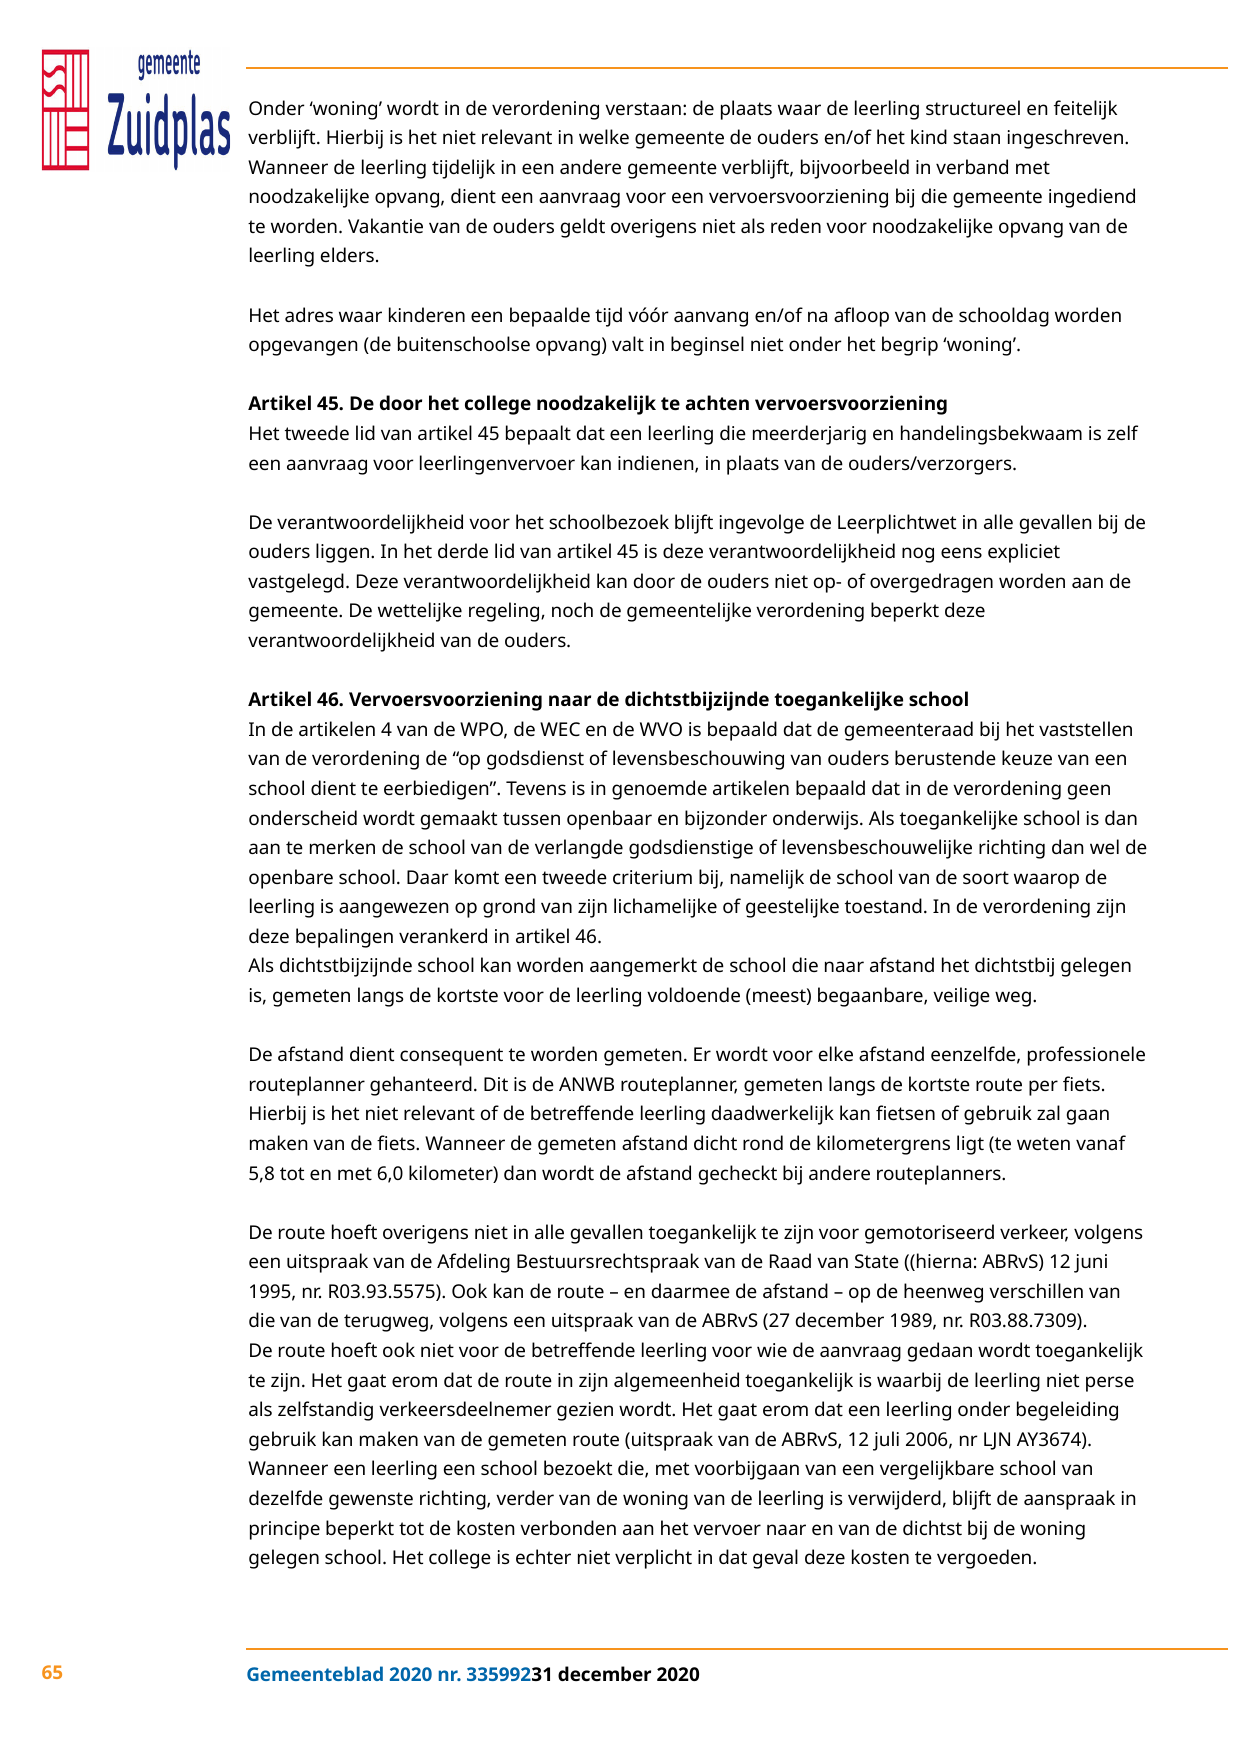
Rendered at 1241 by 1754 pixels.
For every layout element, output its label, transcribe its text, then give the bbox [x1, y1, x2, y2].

text Het adres waar kinderen een bepaalde tijd vóór aanvang en/of na afloop van de schooldag worden opgevangen (de buitenschoolse opvang) valt in beginsel niet onder het begrip ‘woning’. [248, 302, 1152, 357]
text De route hoeft overigens niet in alle gevallen toegankelijk te zijn voor gemotoriseerd verkeer, volgens een uitspraak van de Afdeling Bestuursrechtspraak van de Raad van State ((hierna: ABRvS) 12 juni 1995, nr. R03.93.5575). Ook kan de route – en daarmee de afstand – op de heenweg verschillen van die van de terugweg, volgens een uitspraak van de ABRvS (27 december 1989, nr. R03.88.7309). [248, 1219, 1152, 1333]
text De route hoeft ook niet voor de betreffende leerling voor wie de aanvraag gedaan wordt toegankelijk te zijn. Het gaat erom dat de route in zijn algemeenheid toegankelijk is waarbij de leerling niet perse als zelfstandig verkeersdeelnemer gezien wordt. Het gaat erom dat een leerling onder begeleiding gebruik kan maken van de gemeten route (uitspraak van de ABRvS, 12 juli 2006, nr LJN AY3674). [248, 1337, 1152, 1452]
text Artikel 45. De door het college noodzakelijk te achten vervoersvoorziening [248, 391, 1152, 416]
text Wanneer de leerling tijdelijk in een andere gemeente verblijft, bijvoorbeeld in verband met noodzakelijke opvang, dient een aanvraag voor een vervoersvoorziening bij die gemeente ingediend te worden. Vakantie van de ouders geldt overigens niet als reden voor noodzakelijke opvang van de leerling elders. [248, 154, 1152, 268]
text Als dichtstbijzijnde school kan worden aangemerkt de school die naar afstand het dichtstbij gelegen is, gemeten langs de kortste voor de leerling voldoende (meest) begaanbare, veilige weg. [248, 953, 1152, 1008]
text Het tweede lid van artikel 45 bepaalt dat een leerling die meerderjarig en handelingsbekwaam is zelf een aanvraag voor leerlingenvervoer kan indienen, in plaats van de ouders/verzorgers. [248, 420, 1152, 476]
text Artikel 46. Vervoersvoorziening naar de dichtstbijzijnde toegankelijke school [248, 686, 1152, 712]
picture [41, 47, 231, 172]
text De afstand dient consequent te worden gemeten. Er wordt voor elke afstand eenzelfde, professionele routeplanner gehanteerd. Dit is de ANWB routeplanner, gemeten langs de kortste route per fiets. Hierbij is het niet relevant of de betreffende leerling daadwerkelijk kan fietsen of gebruik zal gaan maken van de fiets. Wanneer de gemeten afstand dicht rond de kilometergrens ligt (te weten vanaf 5,8 tot en met 6,0 kilometer) dan wordt de afstand gecheckt bij andere routeplanners. [248, 1041, 1152, 1186]
text Onder ‘woning’ wordt in de verordening verstaan: de plaats waar de leerling structureel en feitelijk verblijft. Hierbij is het niet relevant in welke gemeente de ouders en/of het kind staan ingeschreven. [248, 95, 1152, 150]
text De verantwoordelijkheid voor het schoolbezoek blijft ingevolge de Leerplichtwet in alle gevallen bij de ouders liggen. In het derde lid van artikel 45 is deze verantwoordelijkheid nog eens expliciet vastgelegd. Deze verantwoordelijkheid kan door de ouders niet op- of overgedragen worden aan de gemeente. De wettelijke regeling, noch de gemeentelijke verordening beperkt deze verantwoordelijkheid van de ouders. [248, 509, 1152, 653]
text In de artikelen 4 van de WPO, de WEC en de WVO is bepaald dat de gemeenteraad bij het vaststellen van de verordening de “op godsdienst of levensbeschouwing van ouders berustende keuze van een school dient te eerbiedigen”. Tevens is in genoemde artikelen bepaald dat in de verordening geen onderscheid wordt gemaakt tussen openbaar en bijzonder onderwijs. Als toegankelijke school is dan aan te merken de school van de verlangde godsdienstige of levensbeschouwelijke richting dan wel de openbare school. Daar komt een tweede criterium bij, namelijk de school van de soort waarop de leerling is aangewezen op grond van zijn lichamelijke of geestelijke toestand. In de verordening zijn deze bepalingen verankerd in artikel 46. [248, 716, 1152, 949]
text Wanneer een leerling een school bezoekt die, met voorbijgaan van een vergelijkbare school van dezelfde gewenste richting, verder van de woning van de leerling is verwijderd, blijft de aanspraak in principe beperkt tot de kosten verbonden aan het vervoer naar en van de dichtst bij de woning gelegen school. Het college is echter niet verplicht in dat geval deze kosten te vergoeden. [248, 1456, 1152, 1570]
